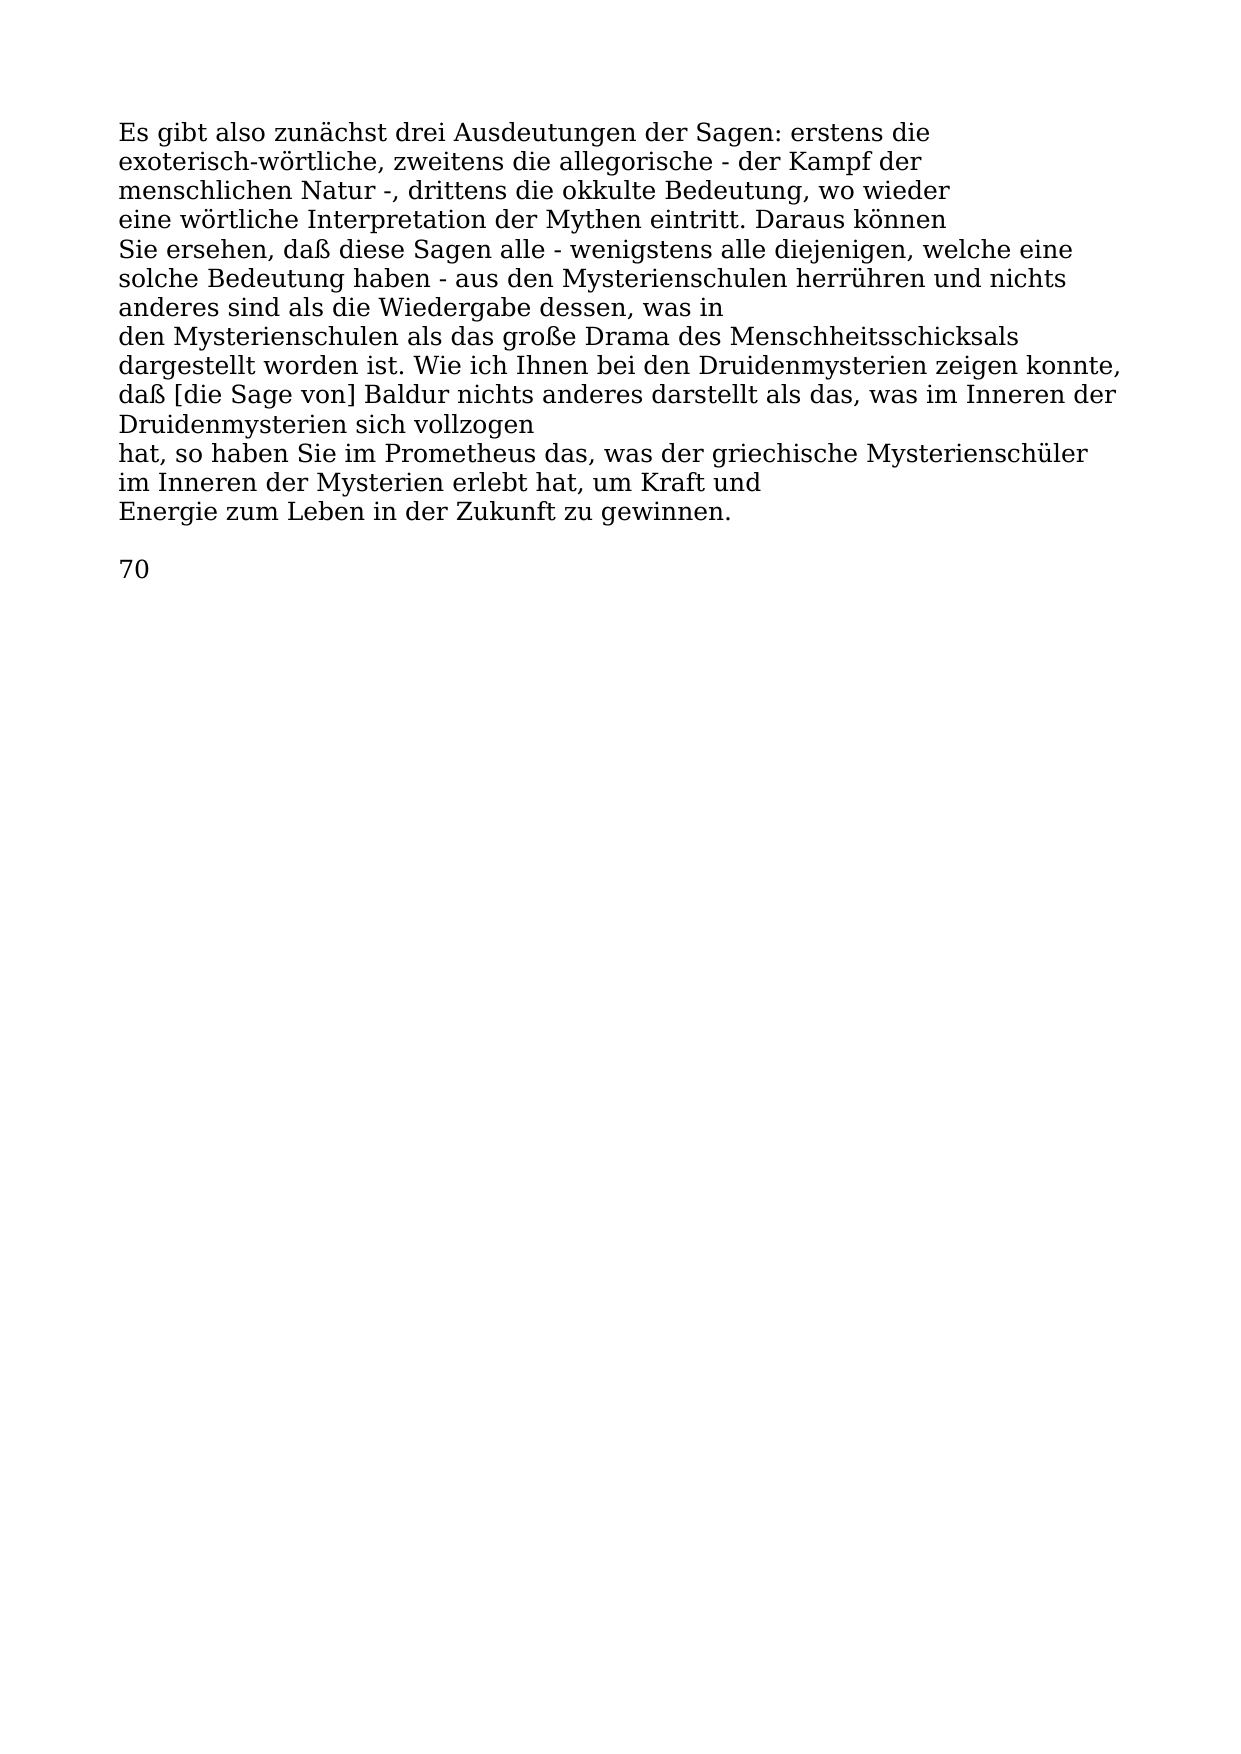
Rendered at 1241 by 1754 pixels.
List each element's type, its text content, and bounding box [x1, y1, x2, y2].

text Es gibt also zunächst drei Ausdeutungen der Sagen: erstens die [118, 118, 1122, 147]
text Sie ersehen, daß diese Sagen alle - wenigstens alle diejenigen, welche eine solche Bedeutung haben - aus den Mysterienschulen herrühren und nichts anderes sind als die Wiedergabe dessen, was in [118, 235, 1122, 322]
text menschlichen Natur -, drittens die okkulte Bedeutung, wo wieder [118, 176, 1122, 206]
text den Mysterienschulen als das große Drama des Menschheitsschicksals dargestellt worden ist. Wie ich Ihnen bei den Druidenmysterien zeigen konnte, daß [die Sage von] Baldur nichts anderes darstellt als das, was im Inneren der Druidenmysterien sich vollzogen [118, 322, 1122, 439]
text 70 [118, 556, 1122, 585]
text exoterisch-wörtliche, zweitens die allegorische - der Kampf der [118, 147, 1122, 176]
text Energie zum Leben in der Zukunft zu gewinnen. [118, 497, 1122, 526]
text hat, so haben Sie im Prometheus das, was der griechische Mysterienschüler im Inneren der Mysterien erlebt hat, um Kraft und [118, 439, 1122, 497]
text eine wörtliche Interpretation der Mythen eintritt. Daraus können [118, 206, 1122, 235]
